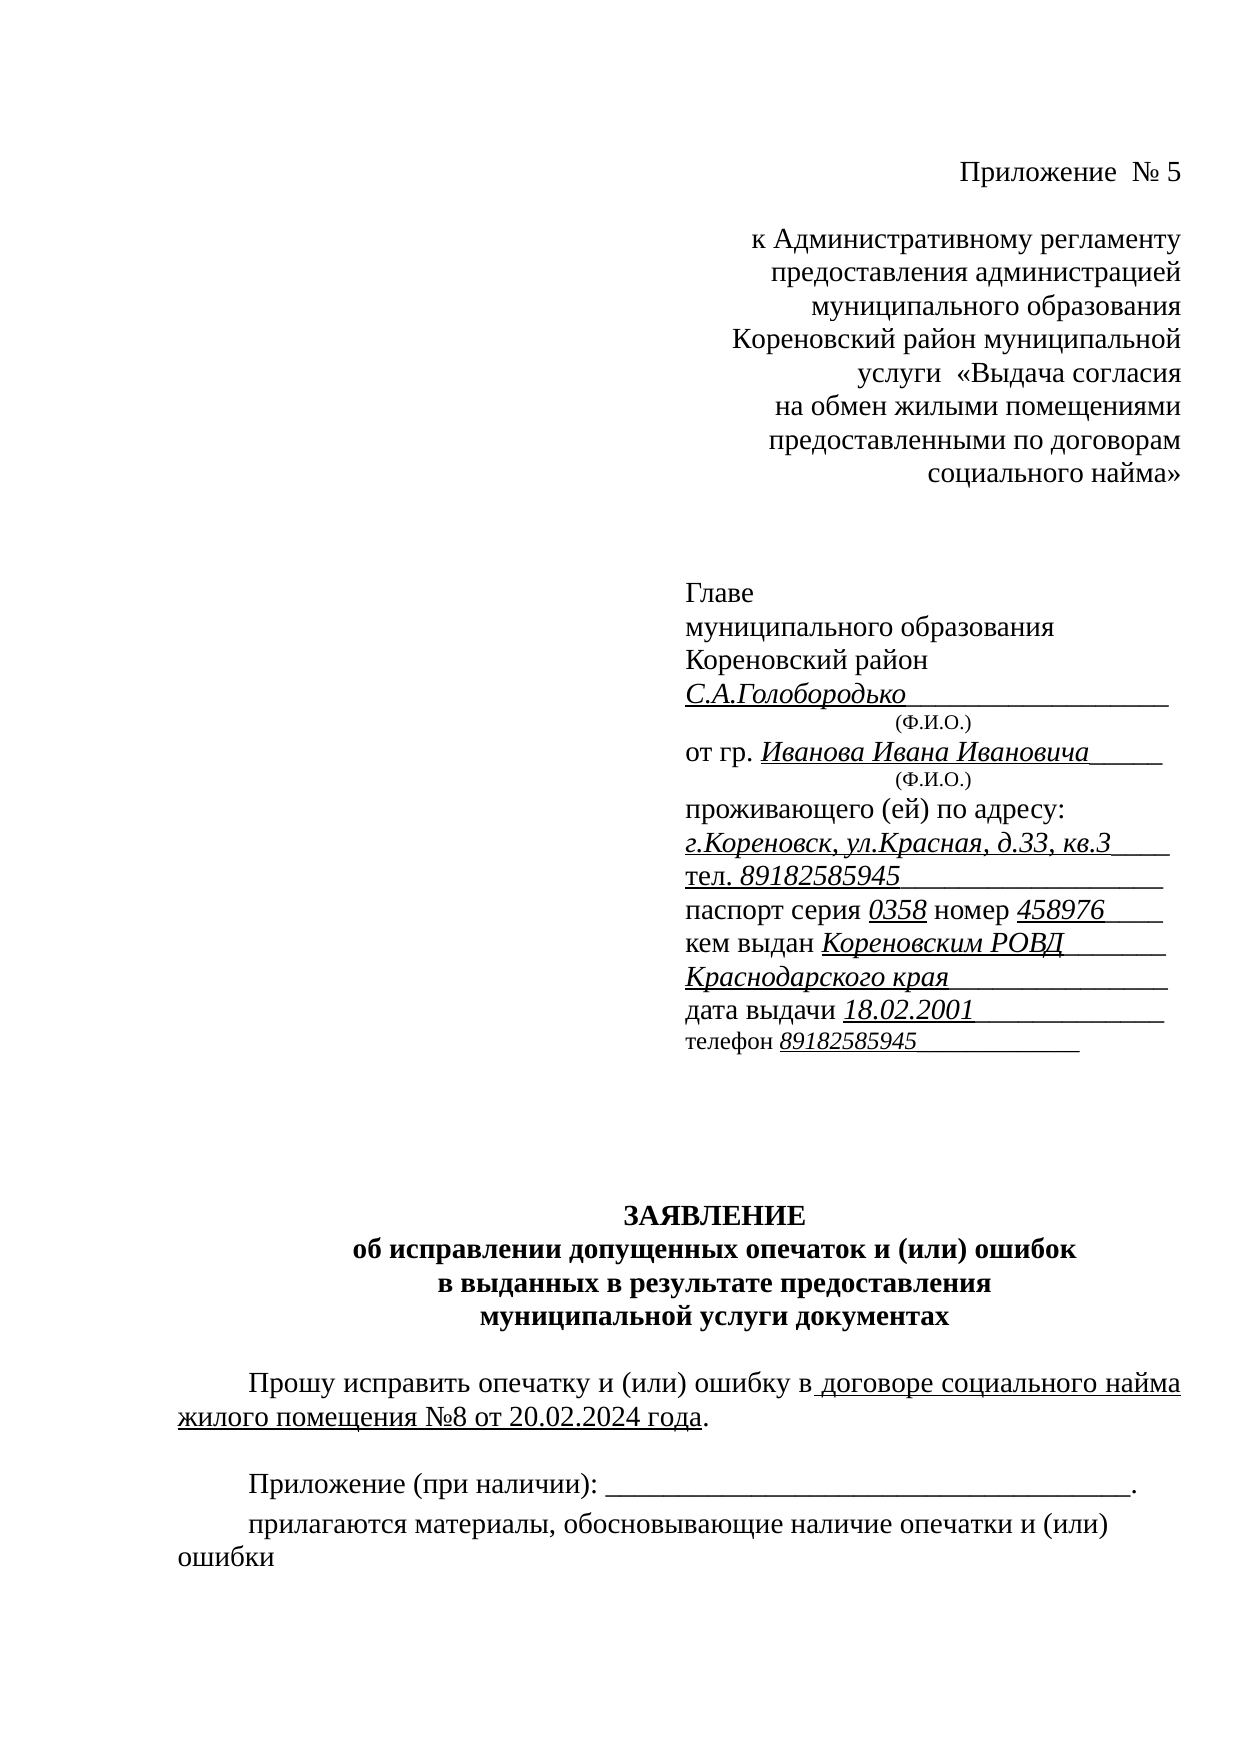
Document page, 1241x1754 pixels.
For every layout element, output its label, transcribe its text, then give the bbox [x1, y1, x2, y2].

text на обмен жилыми помещениями [177, 388, 1181, 422]
text дата выдачи 18.02.2001_____________ [177, 992, 1181, 1026]
text муниципального образования [177, 288, 1181, 321]
text С.А.Голобородько__________________ [177, 676, 1181, 709]
text муниципальной услуги документах [177, 1298, 1181, 1332]
text предоставления администрацией [177, 254, 1181, 288]
text кем выдан Кореновским РОВД_______ [177, 925, 1181, 959]
text в выданных в результате предоставления [177, 1265, 1181, 1298]
text услуги «Выдача согласия [177, 355, 1181, 388]
text прилагаются материалы, обосновывающие наличие опечатки и (или) ошибки [177, 1506, 1181, 1573]
text от гр. Иванова Ивана Ивановича_____ [177, 734, 1181, 767]
text (Ф.И.О.) [177, 767, 1181, 791]
text проживающего (ей) по адресу: [177, 791, 1181, 825]
text социального найма» [177, 456, 1181, 489]
text Краснодарского края_______________ [177, 959, 1181, 992]
text Кореновский район [177, 642, 1181, 676]
text Прошу исправить опечатку и (или) ошибку в договоре социального найма жилого помещения №8 от 20.02.2024 года. [177, 1366, 1181, 1433]
text муниципального образования [177, 609, 1181, 642]
text тел. 89182585945__________________ [177, 858, 1181, 892]
text Главе [177, 575, 1181, 609]
text Приложение № 5 [177, 154, 1181, 187]
text паспорт серия 0358 номер 458976____ [177, 892, 1181, 925]
text телефон 89182585945_____________ [177, 1026, 1181, 1055]
text г.Кореновск, ул.Красная, д.33, кв.3____ [177, 825, 1181, 858]
text (Ф.И.О.) [177, 709, 1181, 734]
text предоставленными по договорам [177, 422, 1181, 456]
text к Административному регламенту [177, 221, 1181, 254]
text об исправлении допущенных опечаток и (или) ошибок [177, 1231, 1181, 1265]
text Кореновский район муниципальной [177, 321, 1181, 355]
text ЗАЯВЛЕНИЕ [177, 1198, 1181, 1231]
text Приложение (при наличии): ____________________________________. [177, 1466, 1181, 1500]
